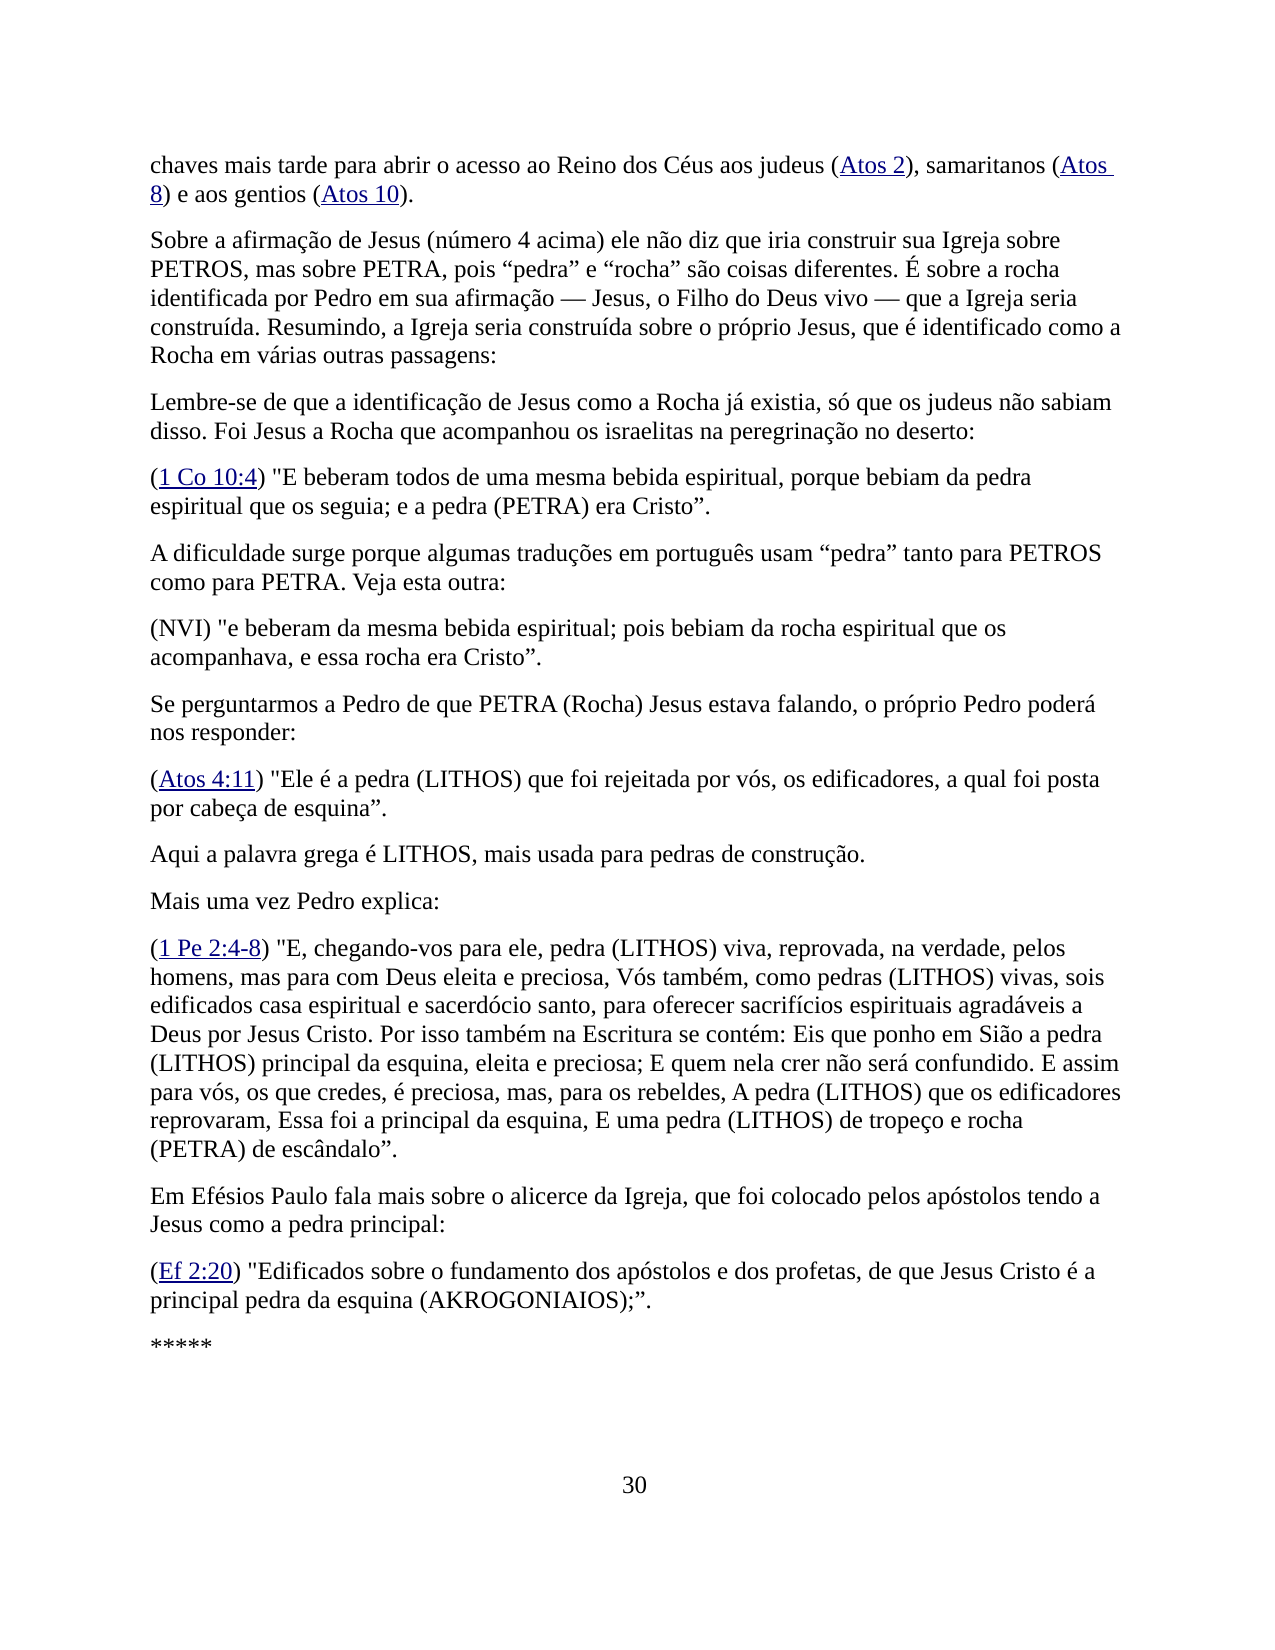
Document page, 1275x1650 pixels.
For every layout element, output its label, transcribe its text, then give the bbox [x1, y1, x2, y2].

text ***** [150, 1332, 1125, 1360]
text Aqui a palavra grega é LITHOS, mais usada para pedras de construção. [150, 839, 1125, 868]
text Lembre-se de que a identificação de Jesus como a Rocha já existia, só que os judeus não sabiam disso. Foi Jesus a Rocha que acompanhou os israelitas na peregrinação no deserto: [150, 387, 1125, 444]
text (Atos 4:11) "Ele é a pedra (LITHOS) que foi rejeitada por vós, os edificadores, a qual foi posta por cabeça de esquina”. [150, 764, 1125, 822]
text chaves mais tarde para abrir o acesso ao Reino dos Céus aos judeus (Atos 2), samaritanos (Atos 8) e aos gentios (Atos 10). [150, 150, 1125, 207]
text Em Efésios Paulo fala mais sobre o alicerce da Igreja, que foi colocado pelos apóstolos tendo a Jesus como a pedra principal: [150, 1181, 1125, 1238]
text Sobre a afirmação de Jesus (número 4 acima) ele não diz que iria construir sua Igreja sobre PETROS, mas sobre PETRA, pois “pedra” e “rocha” são coisas diferentes. É sobre a rocha identificada por Pedro em sua afirmação — Jesus, o Filho do Deus vivo — que a Igreja seria construída. Resumindo, a Igreja seria construída sobre o próprio Jesus, que é identificado como a Rocha em várias outras passagens: [150, 225, 1125, 369]
text Mais uma vez Pedro explica: [150, 886, 1125, 915]
text (Ef 2:20) "Edificados sobre o fundamento dos apóstolos e dos profetas, de que Jesus Cristo é a principal pedra da esquina (AKROGONIAIOS);”. [150, 1256, 1125, 1314]
text A dificuldade surge porque algumas traduções em português usam “pedra” tanto para PETROS como para PETRA. Veja esta outra: [150, 538, 1125, 595]
text (1 Pe 2:4-8) "E, chegando-vos para ele, pedra (LITHOS) viva, reprovada, na verdade, pelos homens, mas para com Deus eleita e preciosa, Vós também, como pedras (LITHOS) vivas, sois edificados casa espiritual e sacerdócio santo, para oferecer sacrifícios espirituais agradáveis a Deus por Jesus Cristo. Por isso também na Escritura se contém: Eis que ponho em Sião a pedra (LITHOS) principal da esquina, eleita e preciosa; E quem nela crer não será confundido. E assim para vós, os que credes, é preciosa, mas, para os rebeldes, A pedra (LITHOS) que os edificadores reprovaram, Essa foi a principal da esquina, E uma pedra (LITHOS) de tropeço e rocha (PETRA) de escândalo”. [150, 933, 1125, 1163]
text (NVI) "e beberam da mesma bebida espiritual; pois bebiam da rocha espiritual que os acompanhava, e essa rocha era Cristo”. [150, 613, 1125, 671]
text (1 Co 10:4) "E beberam todos de uma mesma bebida espiritual, porque bebiam da pedra espiritual que os seguia; e a pedra (PETRA) era Cristo”. [150, 462, 1125, 520]
text Se perguntarmos a Pedro de que PETRA (Rocha) Jesus estava falando, o próprio Pedro poderá nos responder: [150, 689, 1125, 746]
